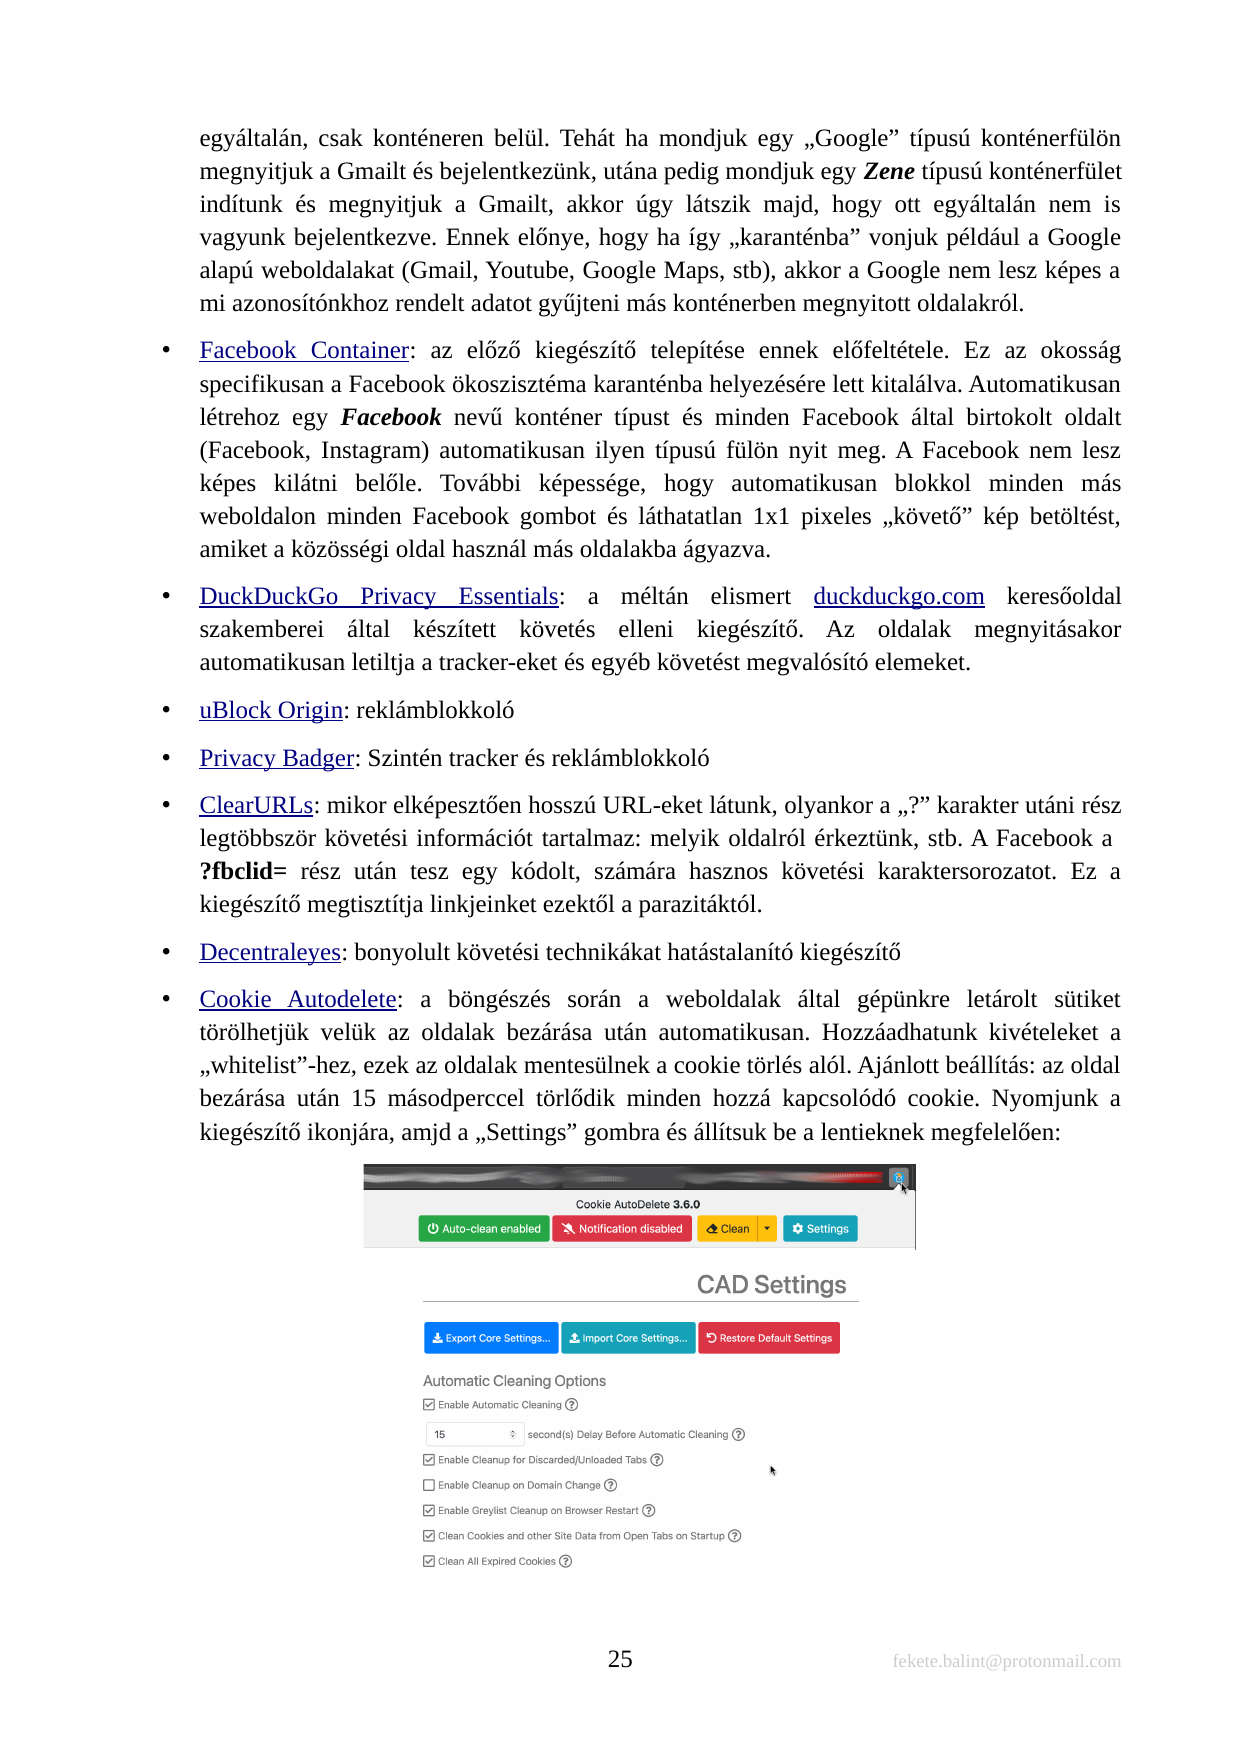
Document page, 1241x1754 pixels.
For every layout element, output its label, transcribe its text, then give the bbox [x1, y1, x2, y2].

list ClearURLs: mikor elképesztően hosszú URL-eket látunk, olyankor a „?” karakter utáni rész legtöbbször követési információt tartalmaz: melyik oldalról érkeztünk, stb. A Facebook a ?fbclid= rész után tesz egy kódolt, számára hasznos követési karaktersorozatot. Ez a kiegészítő megtisztítja linkjeinket ezektől a parazitáktól. [162, 790, 1122, 918]
list egyáltalán, csak konténeren belül. Tehát ha mondjuk egy „Google” típusú konténerfülön megnyitjuk a Gmailt és bejelentkezünk, utána pedig mondjuk egy Zene típusú konténerfület indítunk és megnyitjuk a Gmailt, akkor úgy látszik majd, hogy ott egyáltalán nem is vagyunk bejelentkezve. Ennek előnye, hogy ha így „karanténba” vonjuk például a Google alapú weboldalakat (Gmail, Youtube, Google Maps, stb), akkor a Google nem lesz képes a mi azonosítónkhoz rendelt adatot gyűjteni más konténerben megnyitott oldalakról. [162, 123, 1122, 317]
list Decentraleyes: bonyolult követési technikákat hatástalanító kiegészítő [162, 937, 1122, 966]
picture [363, 1164, 916, 1250]
list Privacy Badger: Szintén tracker és reklámblokkoló [162, 743, 1122, 771]
list Cookie Autodelete: a böngészés során a weboldalak által gépünkre letárolt sütiket törölhetjük velük az oldalak bezárása után automatikusan. Hozzáadhatunk kivételeket a „whitelist”-hez, ezek az oldalak mentesülnek a cookie törlés alól. Ajánlott beállítás: az oldal bezárása után 15 másodperccel törlődik minden hozzá kapcsolódó cookie. Nyomjunk a kiegészítő ikonjára, amjd a „Settings” gombra és állítsuk be a lentieknek megfelelően: [162, 984, 1122, 1145]
list DuckDuckGo Privacy Essentials: a méltán elismert duckduckgo.com keresőoldal szakemberei által készített követés elleni kiegészítő. Az oldalak megnyitásakor automatikusan letiltja a tracker-eket és egyéb követést megvalósító elemeket. [162, 581, 1122, 676]
picture [420, 1268, 859, 1584]
list Facebook Container: az előző kiegészítő telepítése ennek előfeltétele. Ez az okosság specifikusan a Facebook ökoszisztéma karanténba helyezésére lett kitalálva. Automatikusan létrehoz egy Facebook nevű konténer típust és minden Facebook által birtokolt oldalt (Facebook, Instagram) automatikusan ilyen típusú fülön nyit meg. A Facebook nem lesz képes kilátni belőle. További képessége, hogy automatikusan blokkol minden más weboldalon minden Facebook gombot és láthatatlan 1x1 pixeles „követő” kép betöltést, amiket a közösségi oldal használ más oldalakba ágyazva. [162, 336, 1122, 562]
list uBlock Origin: reklámblokkoló [162, 695, 1122, 724]
